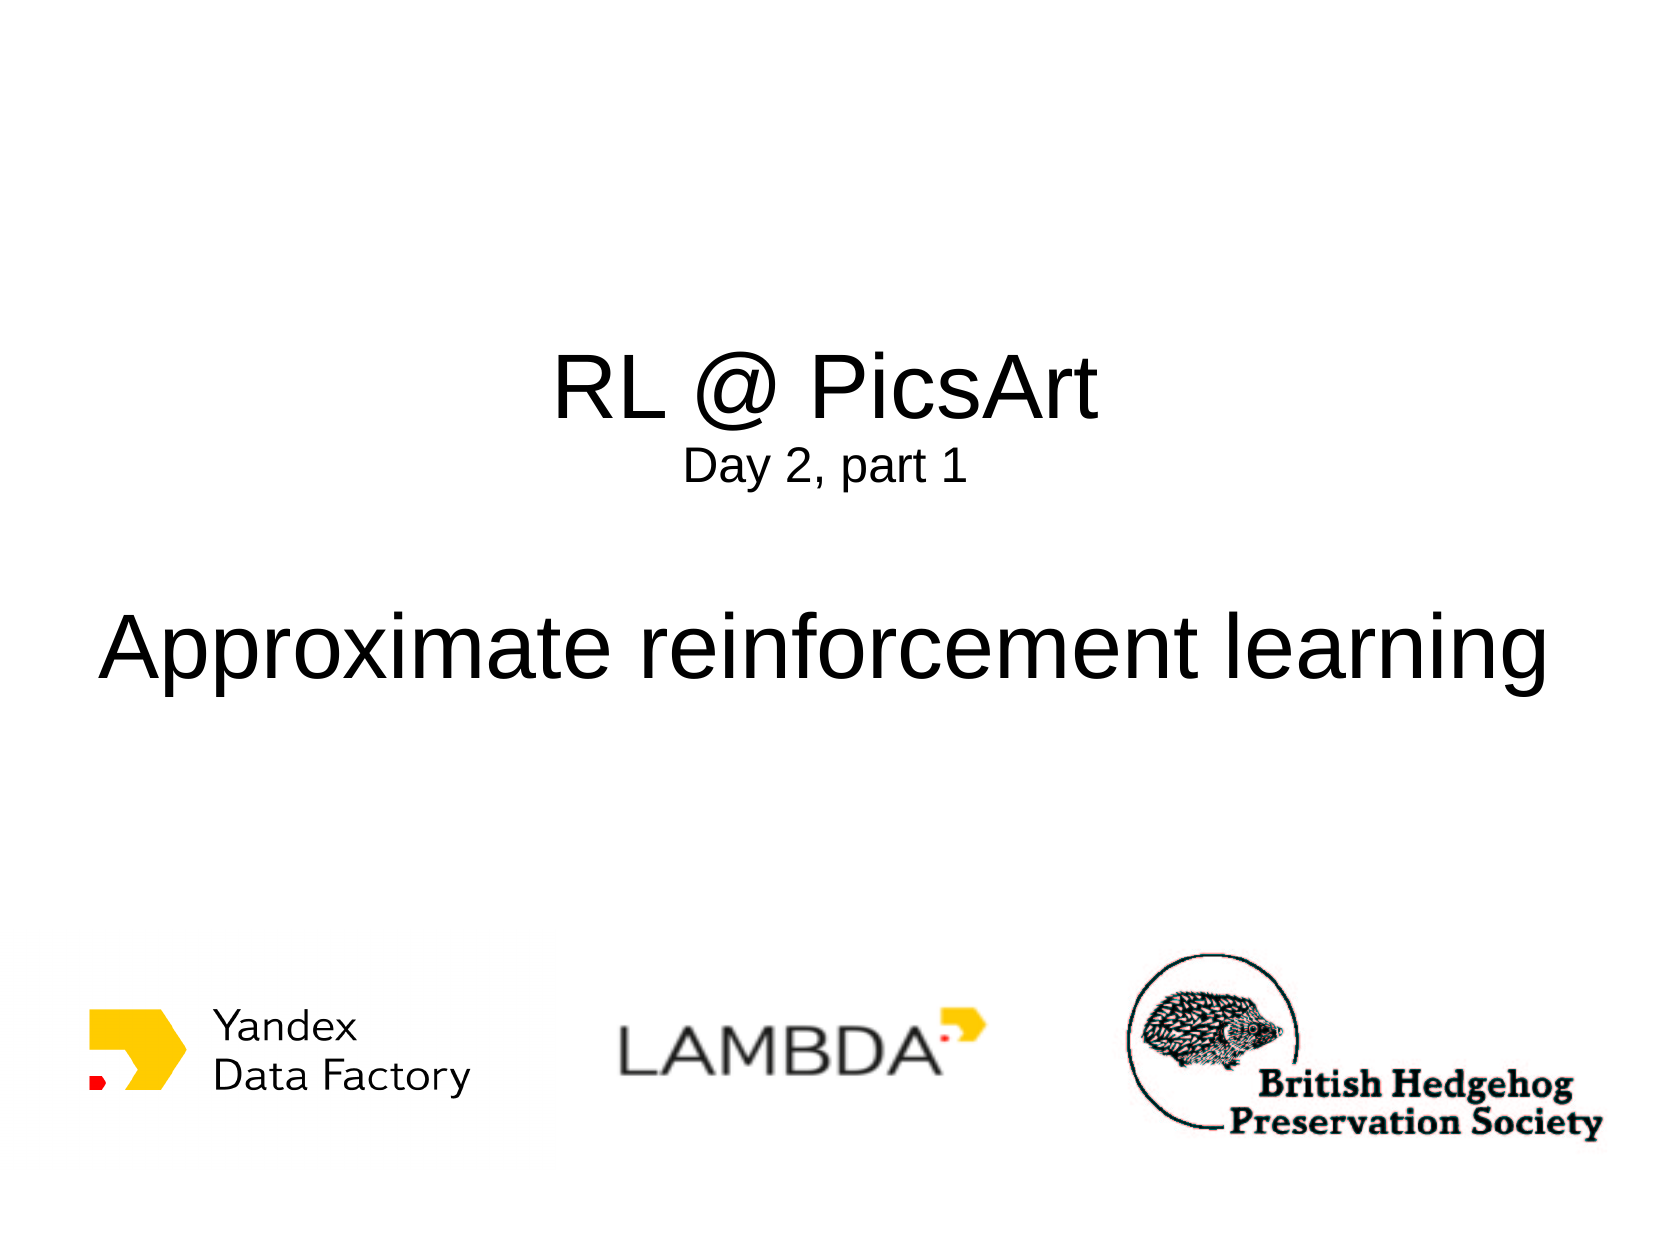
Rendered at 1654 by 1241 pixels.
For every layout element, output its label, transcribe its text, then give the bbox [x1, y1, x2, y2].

picture [0, 929, 556, 1171]
picture [1050, 869, 1654, 1241]
text_box RL @ PicsArt Day 2, part 1 Approximate reinforcement learning [0, 311, 1654, 723]
picture [585, 872, 1006, 1213]
